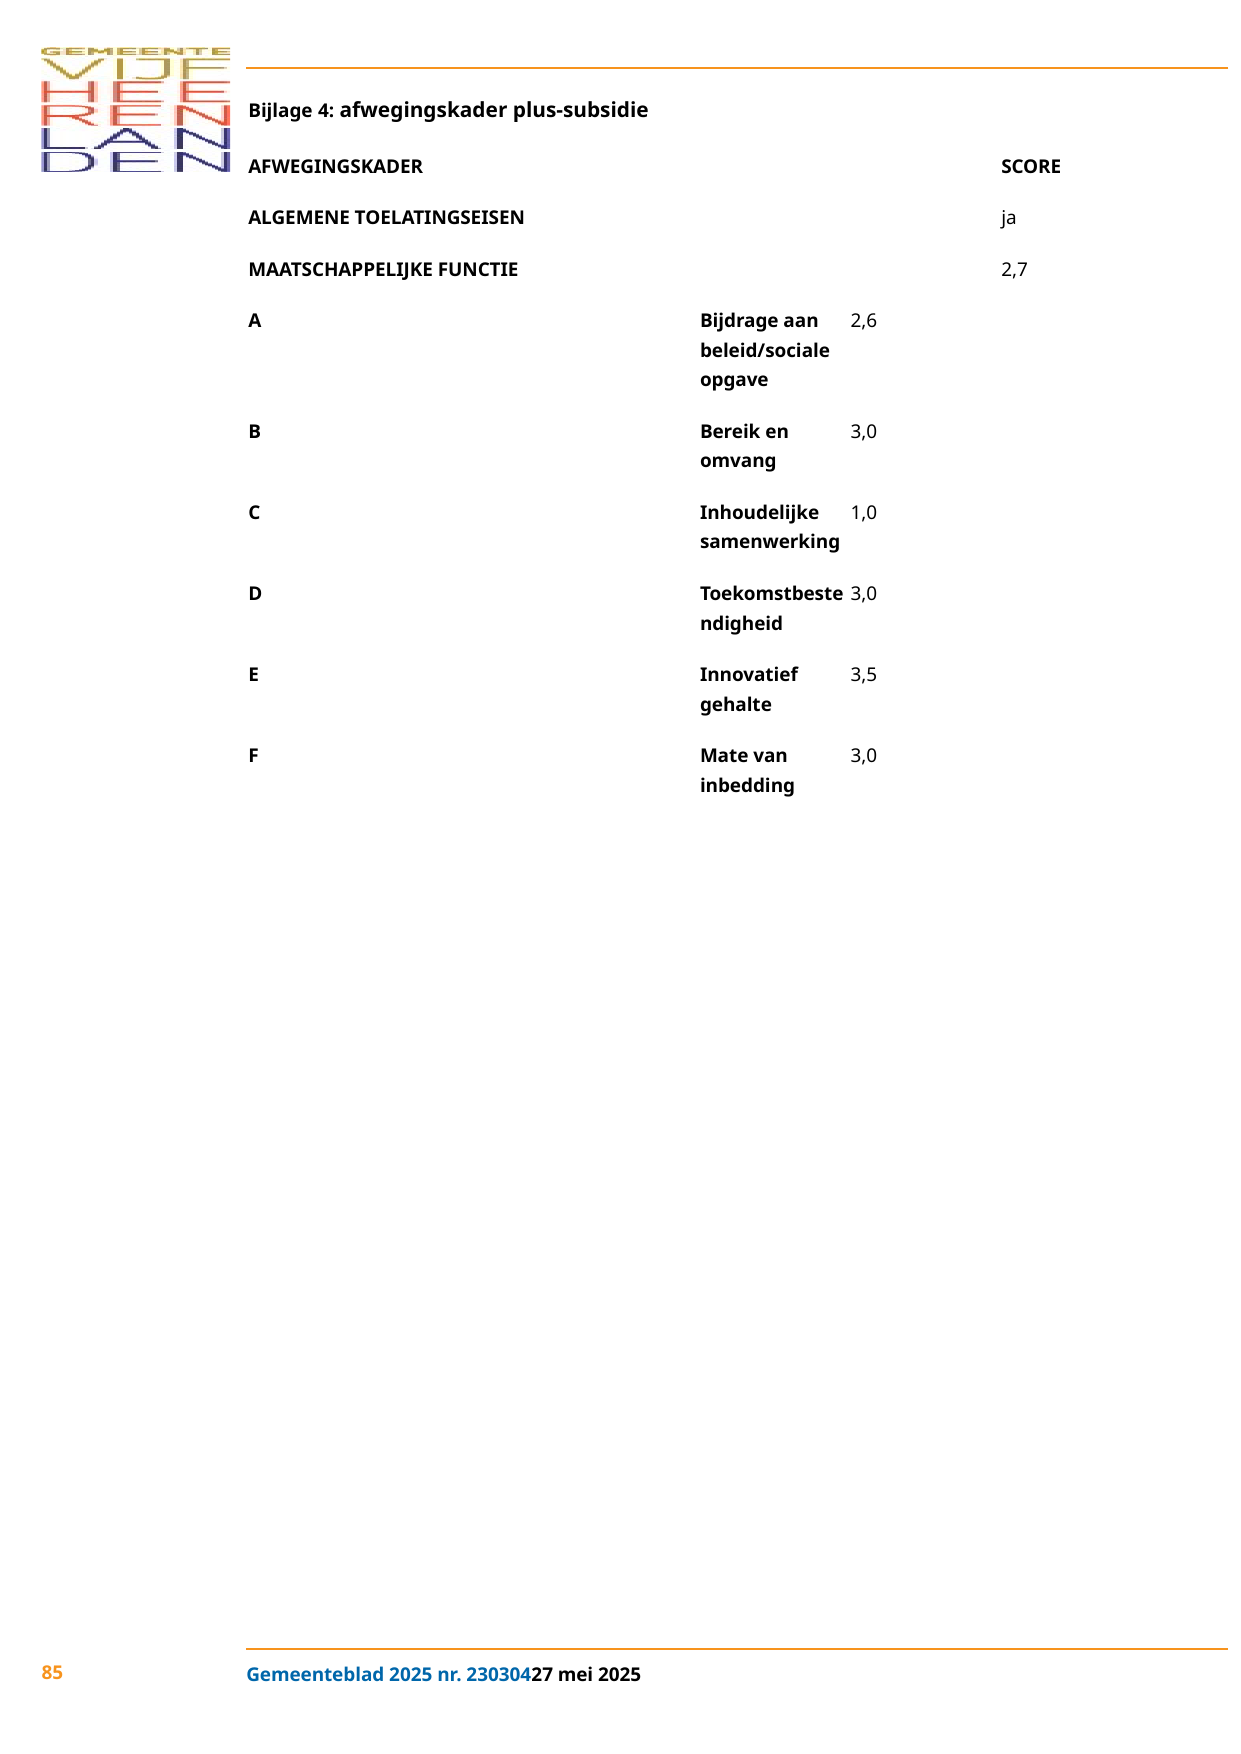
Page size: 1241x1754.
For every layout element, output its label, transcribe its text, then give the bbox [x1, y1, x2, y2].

table_header SCORE [1001, 153, 1152, 179]
table_cell 3,0 [850, 580, 1001, 635]
table_cell Innovatief gehalte [700, 661, 850, 716]
table_cell MAATSCHAPPELIJKE FUNCTIE [248, 256, 1001, 282]
table_cell Inhoudelijke samenwerking [700, 499, 850, 554]
table_header AFWEGINGSKADER [248, 153, 1001, 179]
table_cell 3,0 [850, 742, 1001, 797]
table_cell A [248, 308, 700, 392]
picture [41, 47, 231, 172]
table_cell [248, 282, 1152, 307]
table_cell [248, 179, 1152, 204]
table_cell [1001, 499, 1152, 554]
table_cell B [248, 418, 700, 473]
table_cell [1001, 661, 1152, 716]
table_cell E [248, 661, 700, 716]
table_cell Toekomstbestendigheid [700, 580, 850, 635]
table_cell Bereik en omvang [700, 418, 850, 473]
table_cell [248, 716, 1152, 742]
table_cell 2,6 [850, 308, 1001, 392]
table_cell 3,0 [850, 418, 1001, 473]
table_cell [1001, 580, 1152, 635]
text Bijlage 4: afwegingskader plus-subsidie [248, 95, 1152, 123]
table_cell [248, 473, 1152, 499]
table_cell D [248, 580, 700, 635]
table_cell [248, 230, 1152, 256]
table_cell Bijdrage aan beleid/sociale opgave [700, 308, 850, 392]
table_cell 2,7 [1001, 256, 1152, 282]
table_cell 3,5 [850, 661, 1001, 716]
table_cell C [248, 499, 700, 554]
table_cell ALGEMENE TOELATINGSEISEN [248, 205, 1001, 230]
table_cell [1001, 418, 1152, 473]
table_cell [1001, 742, 1152, 797]
table_cell ja [1001, 205, 1152, 230]
table_cell [248, 554, 1152, 580]
table_cell Mate van inbedding [700, 742, 850, 797]
table_cell F [248, 742, 700, 797]
table_cell 1,0 [850, 499, 1001, 554]
table_cell [248, 392, 1152, 418]
table_cell [248, 798, 1152, 823]
table_cell [248, 635, 1152, 661]
table_cell [1001, 308, 1152, 392]
